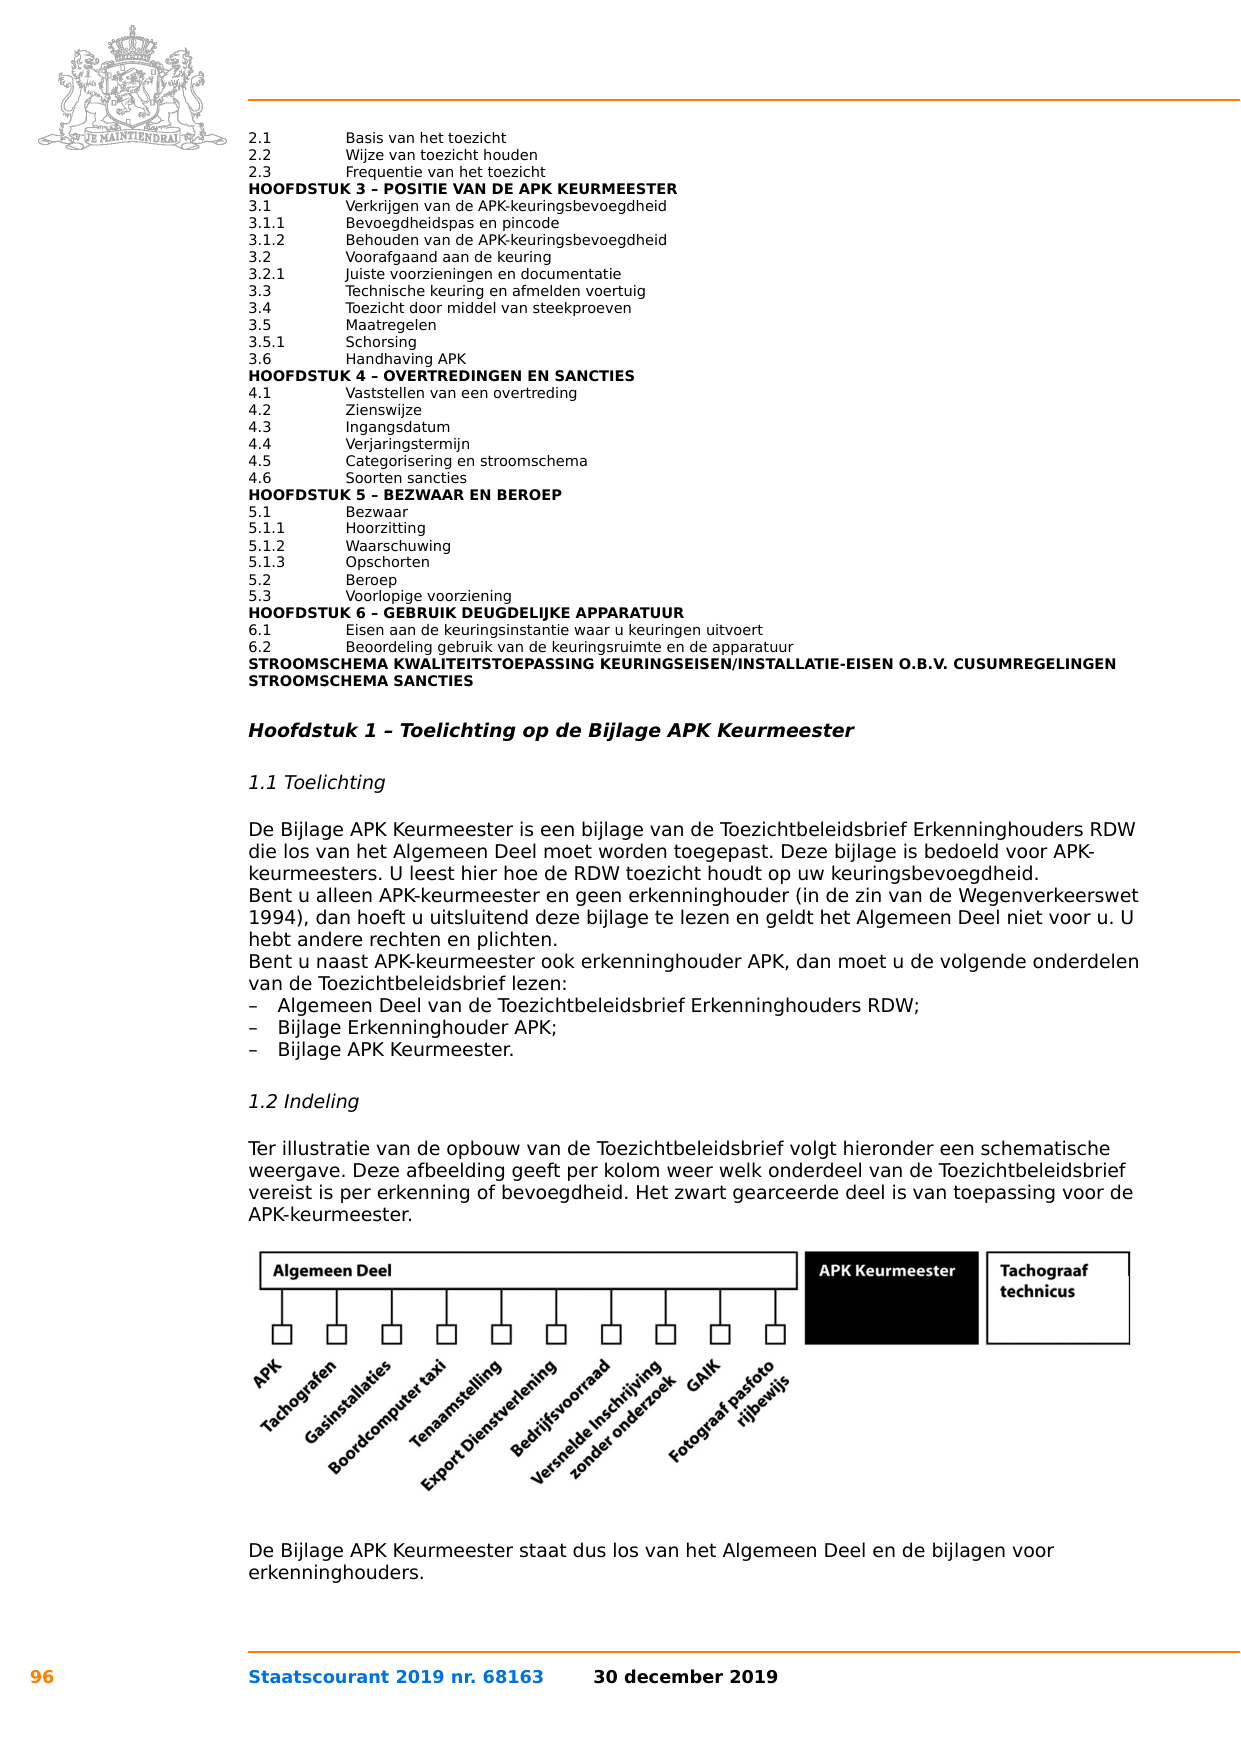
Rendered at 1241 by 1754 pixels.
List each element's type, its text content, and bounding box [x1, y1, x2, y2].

table_cell 3.2.1 [248, 266, 339, 283]
table_cell Maatregelen [340, 317, 1163, 334]
table_cell Hoorzitting [340, 520, 1163, 537]
table_cell Toezicht door middel van steekproeven [340, 300, 1163, 317]
table_cell HOOFDSTUK 3 – POSITIE VAN DE APK KEURMEESTER [248, 181, 1163, 198]
text Ter illustratie van de opbouw van de Toezichtbeleidsbrief volgt hieronder een schematische weergave. Deze afbeelding geeft per kolom weer welk onderdeel van de Toezichtbeleidsbrief vereist is per erkenning of bevoegdheid. Het zwart gearceerde deel is van toepassing voor de APK-keurmeester. [248, 1138, 1163, 1226]
table_cell 3.5.1 [248, 334, 339, 351]
table_cell Voorlopige voorziening [340, 588, 1163, 605]
table_cell 5.2 [248, 571, 339, 588]
table_cell Voorafgaand aan de keuring [340, 249, 1163, 266]
table_cell 4.4 [248, 436, 339, 452]
table_cell HOOFDSTUK 6 – GEBRUIK DEUGDELIJKE APPARATUUR [248, 605, 1163, 622]
table_cell Zienswijze [340, 402, 1163, 418]
table_cell Waarschuwing [340, 538, 1163, 554]
text Bent u alleen APK-keurmeester en geen erkenninghouder (in de zin van de Wegenverkeerswet 1994), dan hoeft u uitsluitend deze bijlage te lezen en geldt het Algemeen Deel niet voor u. U hebt andere rechten en plichten. [248, 885, 1163, 951]
table_cell Ingangsdatum [340, 419, 1163, 436]
table_cell 6.2 [248, 639, 339, 656]
table_cell 3.1.2 [248, 232, 339, 249]
table_cell STROOMSCHEMA SANCTIES [248, 673, 1163, 690]
table_cell Wijze van toezicht houden [340, 147, 1163, 164]
subtitle Hoofdstuk 1 – Toelichting op de Bijlage APK Keurmeester [248, 720, 1163, 742]
table_cell Opschorten [340, 554, 1163, 571]
table_cell 3.2 [248, 249, 339, 266]
text Bent u naast APK-keurmeester ook erkenninghouder APK, dan moet u de volgende onderdelen van de Toezichtbeleidsbrief lezen: [248, 951, 1163, 995]
table_cell Beroep [340, 571, 1163, 588]
table_cell 3.6 [248, 351, 339, 368]
table_cell 3.5 [248, 317, 339, 334]
table_cell Frequentie van het toezicht [340, 164, 1163, 181]
table_cell Soorten sancties [340, 470, 1163, 486]
table_cell 2.1 [248, 130, 339, 147]
table_cell HOOFDSTUK 4 – OVERTREDINGEN EN SANCTIES [248, 368, 1163, 384]
table_cell Eisen aan de keuringsinstantie waar u keuringen uitvoert [340, 622, 1163, 639]
table_cell Categorisering en stroomschema [340, 453, 1163, 469]
table_cell Verjaringstermijn [340, 436, 1163, 452]
table_cell STROOMSCHEMA KWALITEITSTOEPASSING KEURINGSEISEN/INSTALLATIE-EISEN O.B.V. CUSUMREGELINGEN [248, 656, 1163, 673]
table_cell Beoordeling gebruik van de keuringsruimte en de apparatuur [340, 639, 1163, 656]
picture [38, 25, 227, 150]
subtitle 1.2 Indeling [248, 1091, 1163, 1113]
table_cell 3.4 [248, 300, 339, 317]
text De Bijlage APK Keurmeester is een bijlage van de Toezichtbeleidsbrief Erkenninghouders RDW die los van het Algemeen Deel moet worden toegepast. Deze bijlage is bedoeld voor APK-keurmeesters. U leest hier hoe de RDW toezicht houdt op uw keuringsbevoegdheid. [248, 819, 1163, 885]
table_cell Bevoegdheidspas en pincode [340, 215, 1163, 232]
table_cell Bezwaar [340, 504, 1163, 520]
table_cell HOOFDSTUK 5 – BEZWAAR EN BEROEP [248, 486, 1163, 503]
text De Bijlage APK Keurmeester staat dus los van het Algemeen Deel en de bijlagen voor erkenninghouders. [248, 1539, 1163, 1583]
table_cell 2.2 [248, 147, 339, 164]
table_cell 5.1.1 [248, 520, 339, 537]
table_cell Schorsing [340, 334, 1163, 351]
table_cell 4.5 [248, 453, 339, 469]
table_cell 2.3 [248, 164, 339, 181]
table_cell 5.1 [248, 504, 339, 520]
text – Bijlage Erkenninghouder APK; [248, 1017, 1163, 1039]
picture [248, 1247, 1134, 1496]
table_cell 4.6 [248, 470, 339, 486]
table_cell 5.3 [248, 588, 339, 605]
subtitle 1.1 Toelichting [248, 772, 1163, 794]
table_cell 3.1.1 [248, 215, 339, 232]
table_cell 5.1.2 [248, 538, 339, 554]
table_cell 4.3 [248, 419, 339, 436]
table_cell Basis van het toezicht [340, 130, 1163, 147]
table_cell 5.1.3 [248, 554, 339, 571]
table_cell Technische keuring en afmelden voertuig [340, 283, 1163, 300]
table_cell Behouden van de APK-keuringsbevoegdheid [340, 232, 1163, 249]
text – Bijlage APK Keurmeester. [248, 1039, 1163, 1061]
table_cell 3.3 [248, 283, 339, 300]
table_cell Vaststellen van een overtreding [340, 385, 1163, 402]
table_cell 3.1 [248, 198, 339, 215]
table_cell 4.2 [248, 402, 339, 418]
table_cell Juiste voorzieningen en documentatie [340, 266, 1163, 283]
table_cell Handhaving APK [340, 351, 1163, 368]
table_cell 6.1 [248, 622, 339, 639]
text – Algemeen Deel van de Toezichtbeleidsbrief Erkenninghouders RDW; [248, 995, 1163, 1017]
table_cell Verkrijgen van de APK-keuringsbevoegdheid [340, 198, 1163, 215]
table_cell 4.1 [248, 385, 339, 402]
